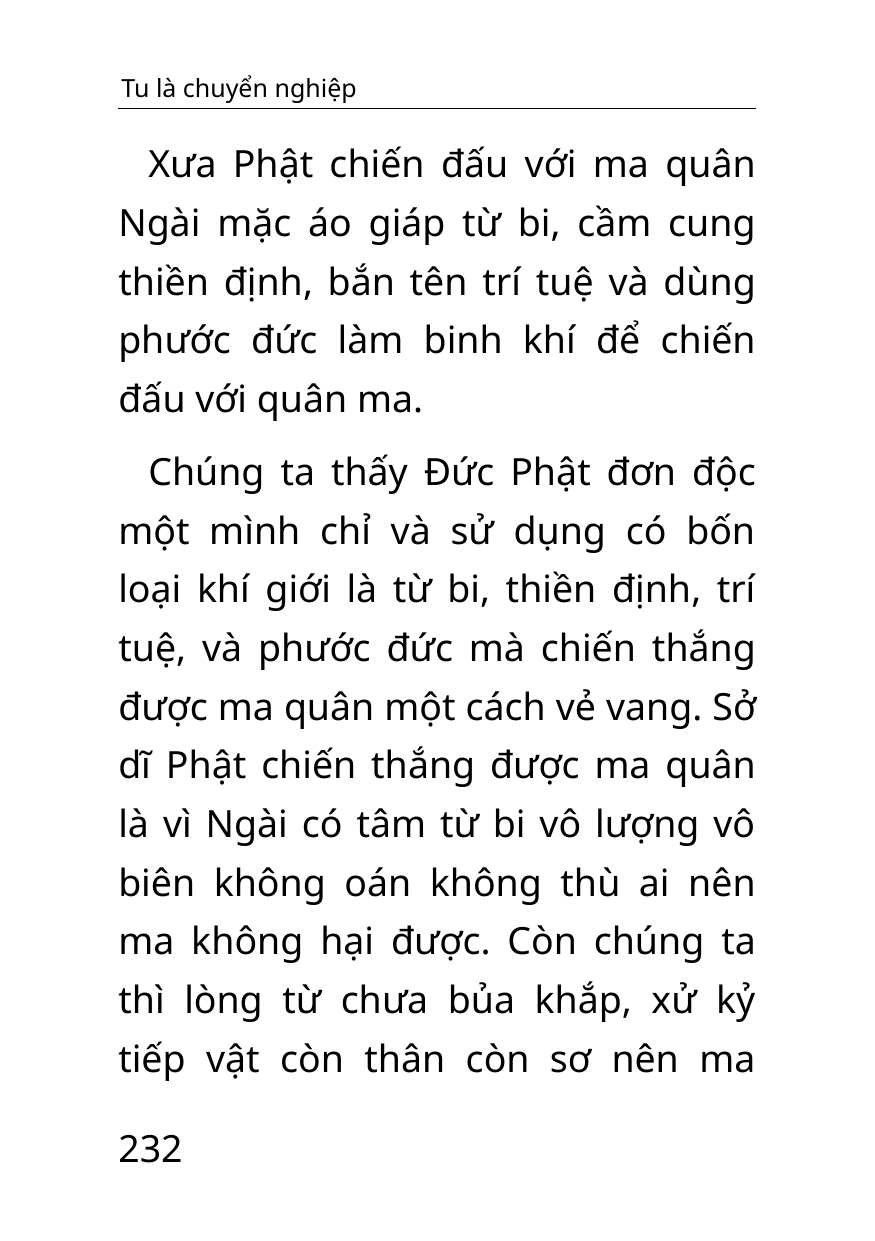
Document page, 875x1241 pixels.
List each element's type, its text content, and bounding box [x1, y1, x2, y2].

text Chúng ta thấy Đức Phật đơn độc một mình chỉ và sử dụng có bốn loại khí giới là từ bi, thiền định, trí tuệ, và phước đức mà chiến thắng được ma quân một cách vẻ vang. Sở dĩ Phật chiến thắng được ma quân là vì Ngài có tâm từ bi vô lượng vô biên không oán không thù ai nên ma không hại được. Còn chúng ta thì lòng từ chưa bủa khắp, xử kỷ tiếp vật còn thân còn sơ nên ma [118, 446, 756, 1083]
text Xưa Phật chiến đấu với ma quân Ngài mặc áo giáp từ bi, cầm cung thiền định, bắn tên trí tuệ và dùng phước đức làm binh khí để chiến đấu với quân ma. [118, 138, 756, 423]
